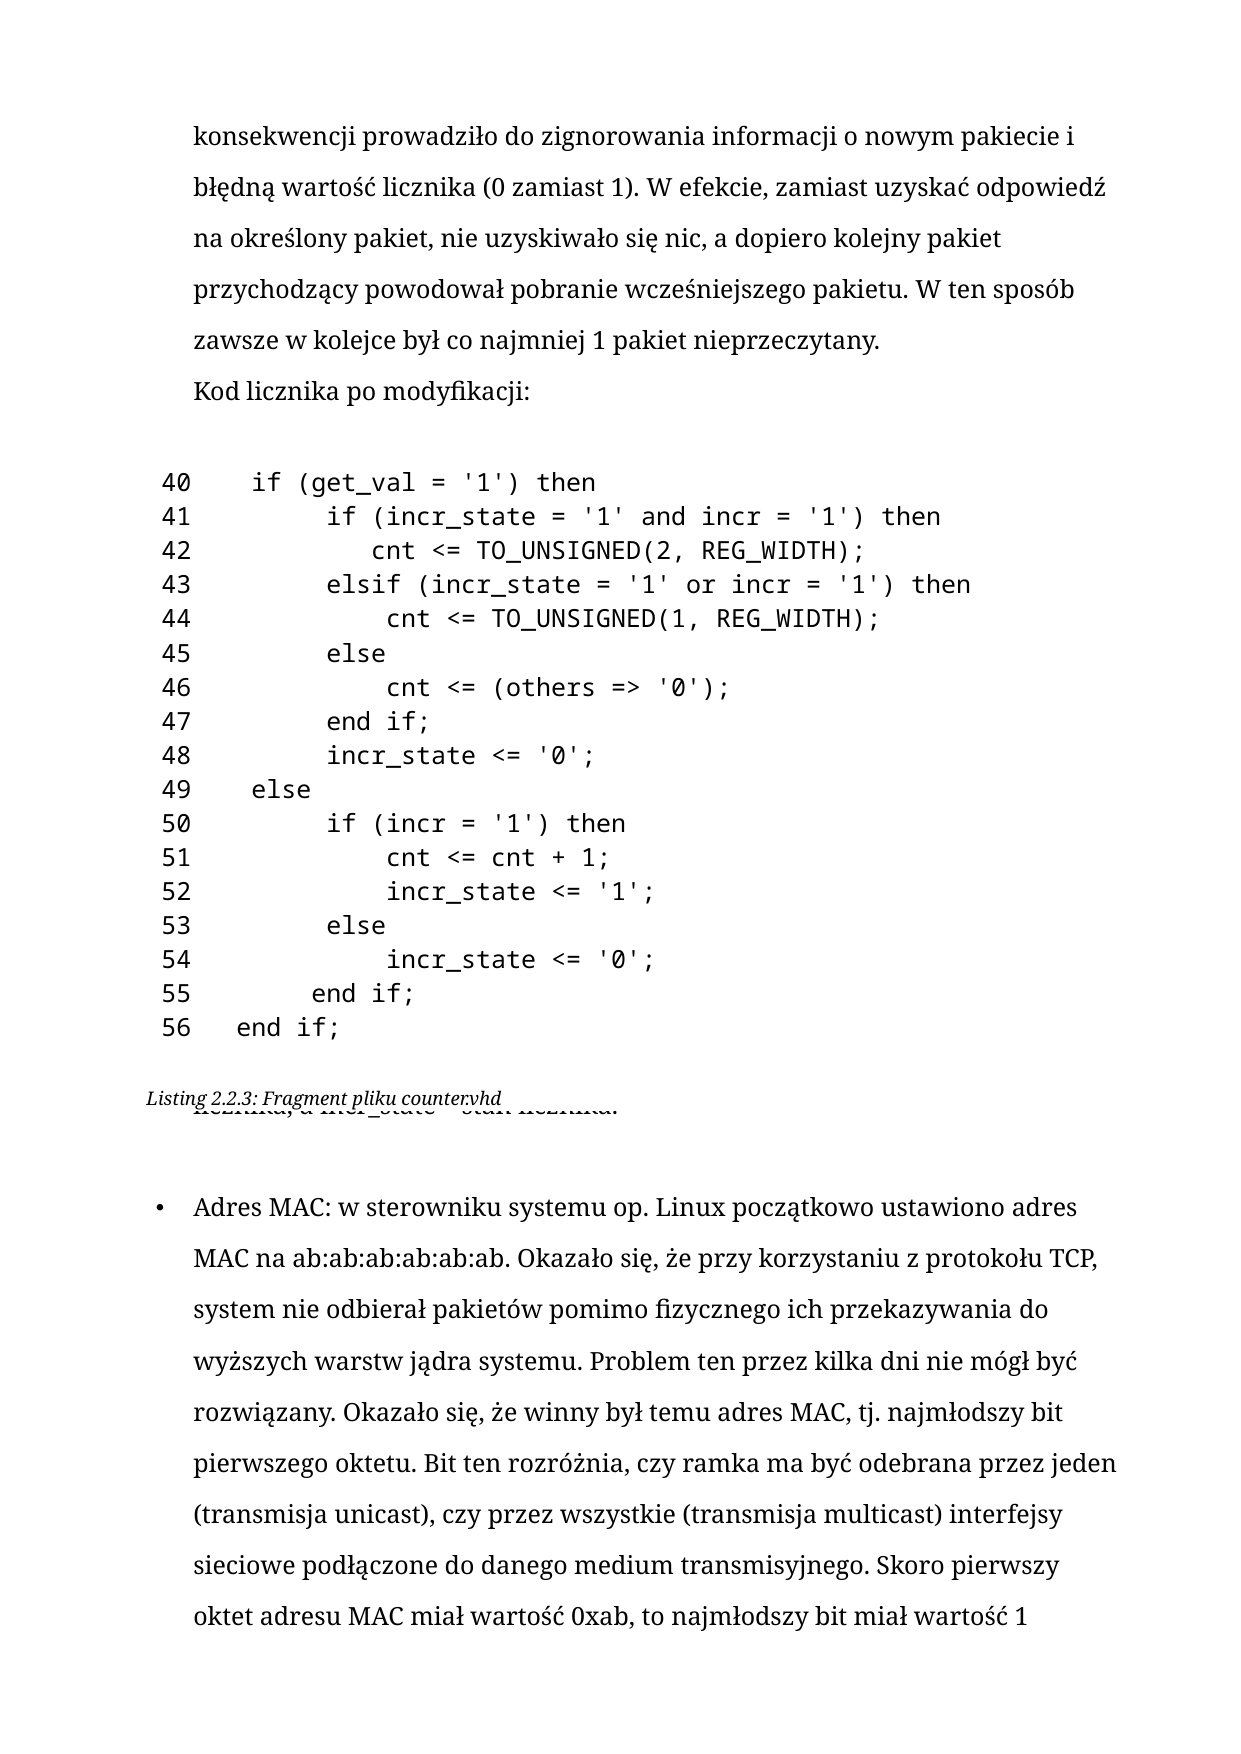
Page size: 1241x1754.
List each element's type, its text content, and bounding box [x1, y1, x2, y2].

list konsekwencji prowadziło do zignorowania informacji o nowym pakiecie i błędną wartość licznika (0 zamiast 1). W efekcie, zamiast uzyskać odpowiedź na określony pakiet, nie uzyskiwało się nic, a dopiero kolejny pakiet przychodzący powodował pobranie wcześniejszego pakietu. W ten sposób zawsze w kolejce był co najmniej 1 pakiet nieprzeczytany. [156, 118, 1122, 356]
list Listing 2.2.3: Fragment pliku counter.vhd [146, 477, 1106, 1111]
list gdzie get_val to sygnał resetujący licznik, incr to sygnał inkrementacji licznika, a incr_state – stan licznika. [156, 1037, 1122, 1122]
list Kod licznika po modyfikacji: [156, 373, 1122, 407]
list Adres MAC: w sterowniku systemu op. Linux początkowo ustawiono adres MAC na ab:ab:ab:ab:ab:ab. Okazało się, że przy korzystaniu z protokołu TCP, system nie odbierał pakietów pomimo fizycznego ich przekazywania do wyższych warstw jądra systemu. Problem ten przez kilka dni nie mógł być rozwiązany. Okazało się, że winny był temu adres MAC, tj. najmłodszy bit pierwszego oktetu. Bit ten rozróżnia, czy ramka ma być odebrana przez jeden (transmisja unicast), czy przez wszystkie (transmisja multicast) interfejsy sieciowe podłączone do danego medium transmisyjnego. Skoro pierwszy oktet adresu MAC miał wartość 0xab, to najmłodszy bit miał wartość 1 [156, 1190, 1122, 1632]
